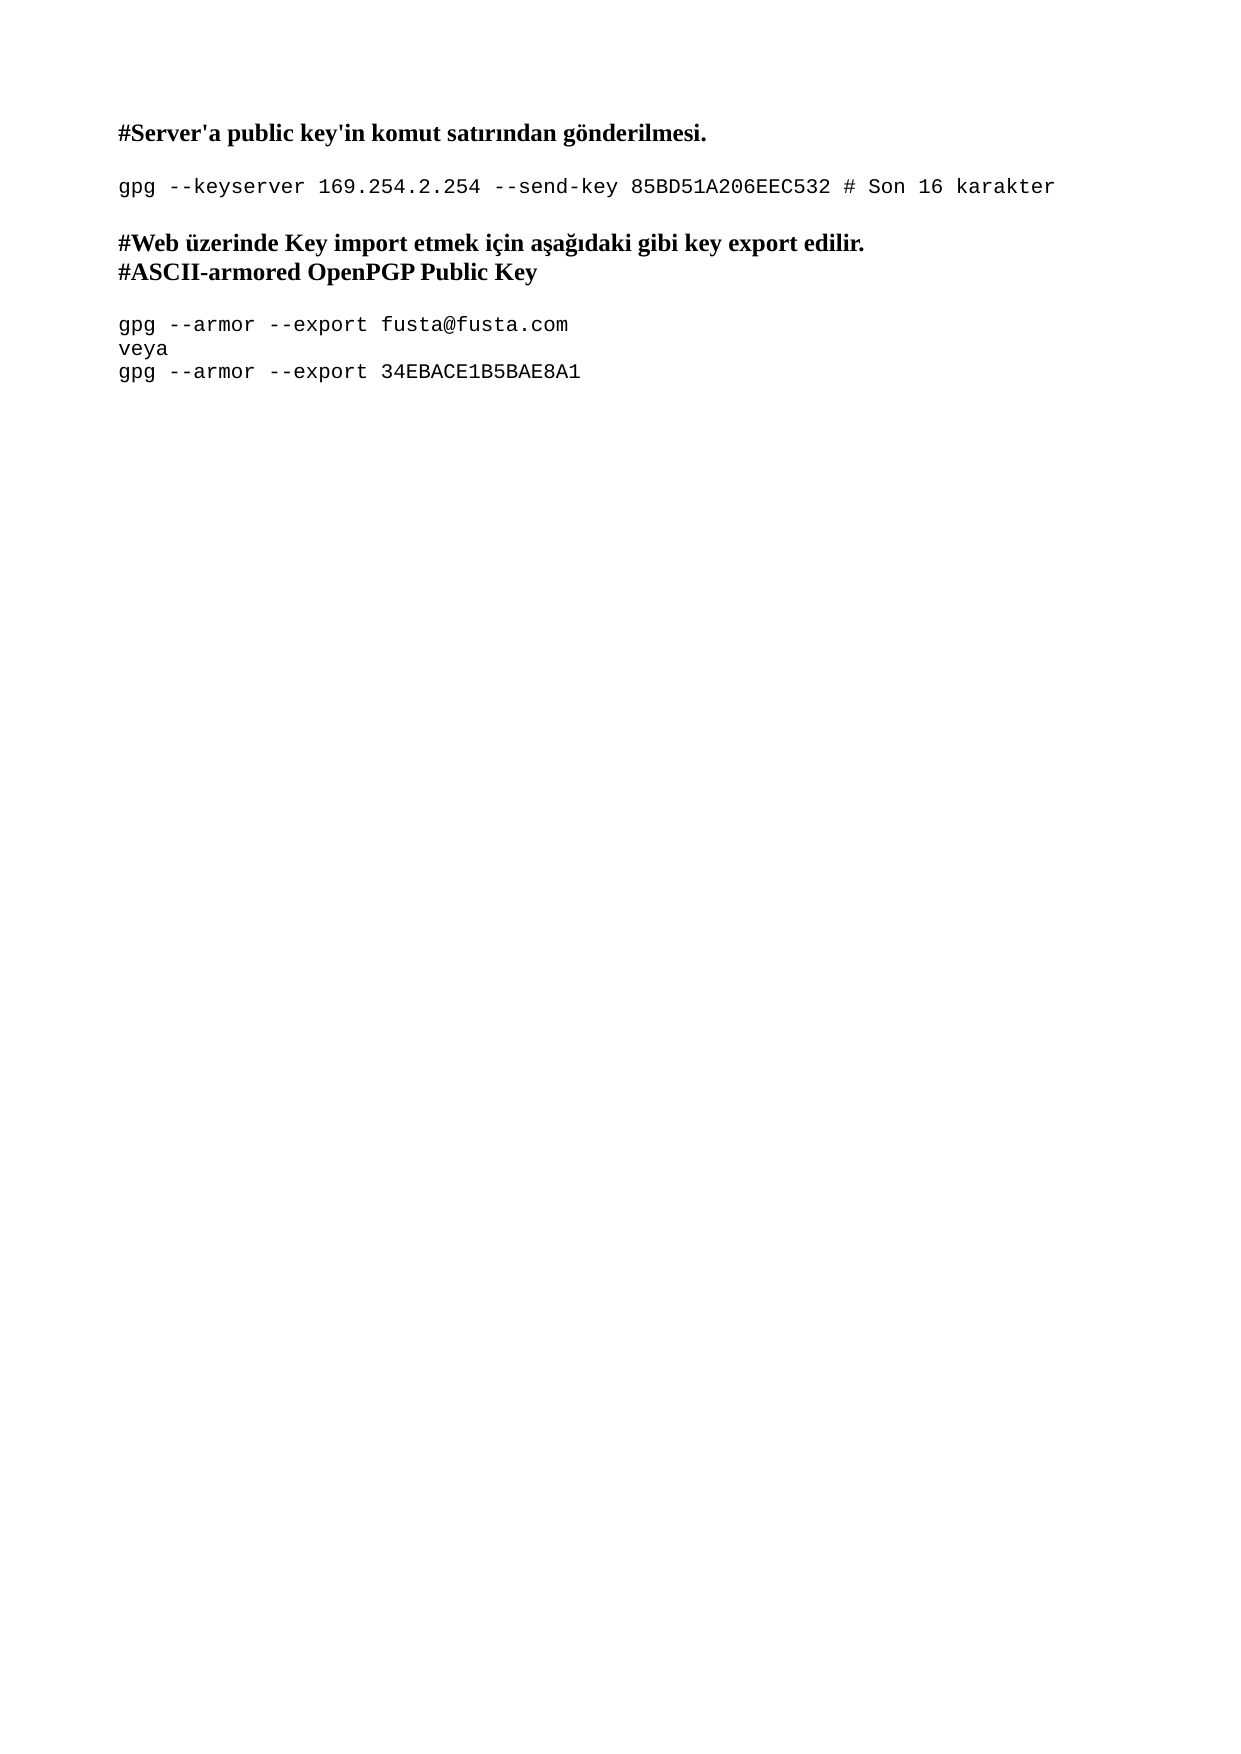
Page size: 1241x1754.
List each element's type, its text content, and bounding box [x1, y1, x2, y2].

text #Server'a public key'in komut satırından gönderilmesi. [118, 118, 1122, 147]
text #Web üzerinde Key import etmek için aşağıdaki gibi key export edilir. #ASCII-armored OpenPGP Public Key [118, 199, 1122, 286]
text veya [118, 338, 1122, 362]
text gpg --keyserver 169.254.2.254 --send-key 85BD51A206EEC532 # Son 16 karakter [118, 176, 1122, 199]
text gpg --armor --export 34EBACE1B5BAE8A1 [118, 362, 1122, 385]
text gpg --armor --export fusta@fusta.com [118, 314, 1122, 338]
